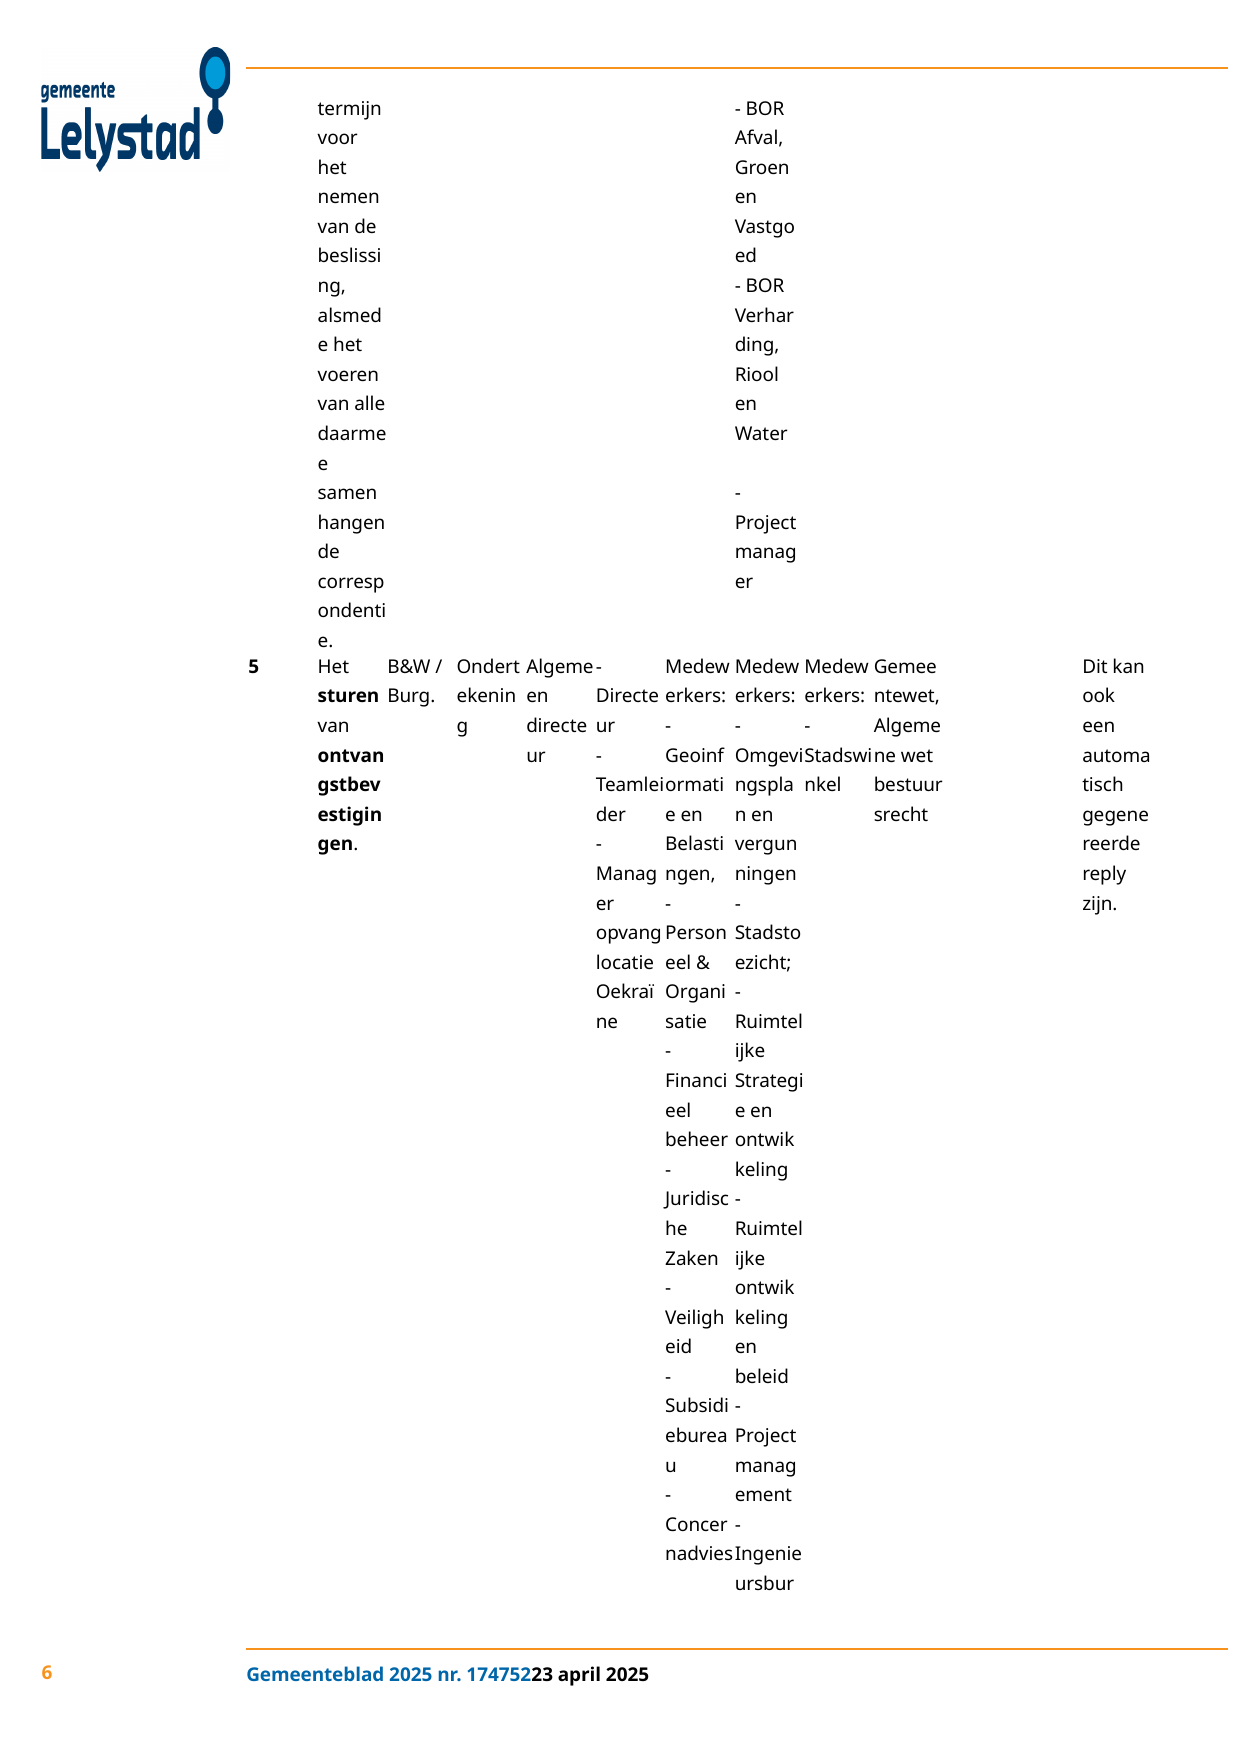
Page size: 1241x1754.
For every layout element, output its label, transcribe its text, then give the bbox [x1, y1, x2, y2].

table_cell [526, 95, 596, 653]
table_cell [1082, 95, 1152, 653]
table_cell [804, 95, 873, 653]
table_cell Dit kan ook een automatisch gegenereerde reply zijn. [1082, 653, 1152, 1596]
table_cell [456, 95, 526, 653]
table_cell Medewerkers: - Omgevingsplan en vergunningen - Stadstoezicht; - Ruimtelijke Strategie en ontwikkeling - Ruimtelijke ontwikkeling en beleid - Projectmanagement - Ingenieursbur [735, 653, 804, 1596]
table_cell [665, 95, 734, 653]
table_cell - Directeur - Teamleider - Manager opvanglocatie Oekraïne [596, 653, 665, 1596]
table_cell Het sturen van ontvangstbevestigingen. [318, 653, 387, 1596]
table_cell [874, 95, 943, 653]
table_cell [1013, 95, 1082, 653]
table_cell Medewerkers: - Geoinformatie en Belastingen, - Personeel & Organisatie - Financieel beheer - Juridische Zaken - Veiligheid - Subsidiebureau - Concernadvies [665, 653, 734, 1596]
table_cell Ondertekening [456, 653, 526, 1596]
table_cell termijn voor het nemen van de beslissing, alsmede het voeren van alle daarmee samenhangende correspondentie. [318, 95, 387, 653]
table_cell [387, 95, 456, 653]
table_cell [596, 95, 665, 653]
table_cell [248, 95, 317, 653]
picture [41, 47, 231, 172]
table_cell [943, 95, 1013, 653]
table_cell [943, 653, 1013, 1596]
table_cell - BOR Afval, Groen en Vastgoed - BOR Verharding, Riool en Water - Projectmanager [735, 95, 804, 653]
table_cell Gemeentewet, Algemene wet bestuursrecht [874, 653, 943, 1596]
table_cell 5 [248, 653, 317, 1596]
table_cell [1013, 653, 1082, 1596]
table_cell Algemeen directeur [526, 653, 596, 1596]
table_cell Medewerkers: - Stadswinkel [804, 653, 873, 1596]
table_cell B&W / Burg. [387, 653, 456, 1596]
